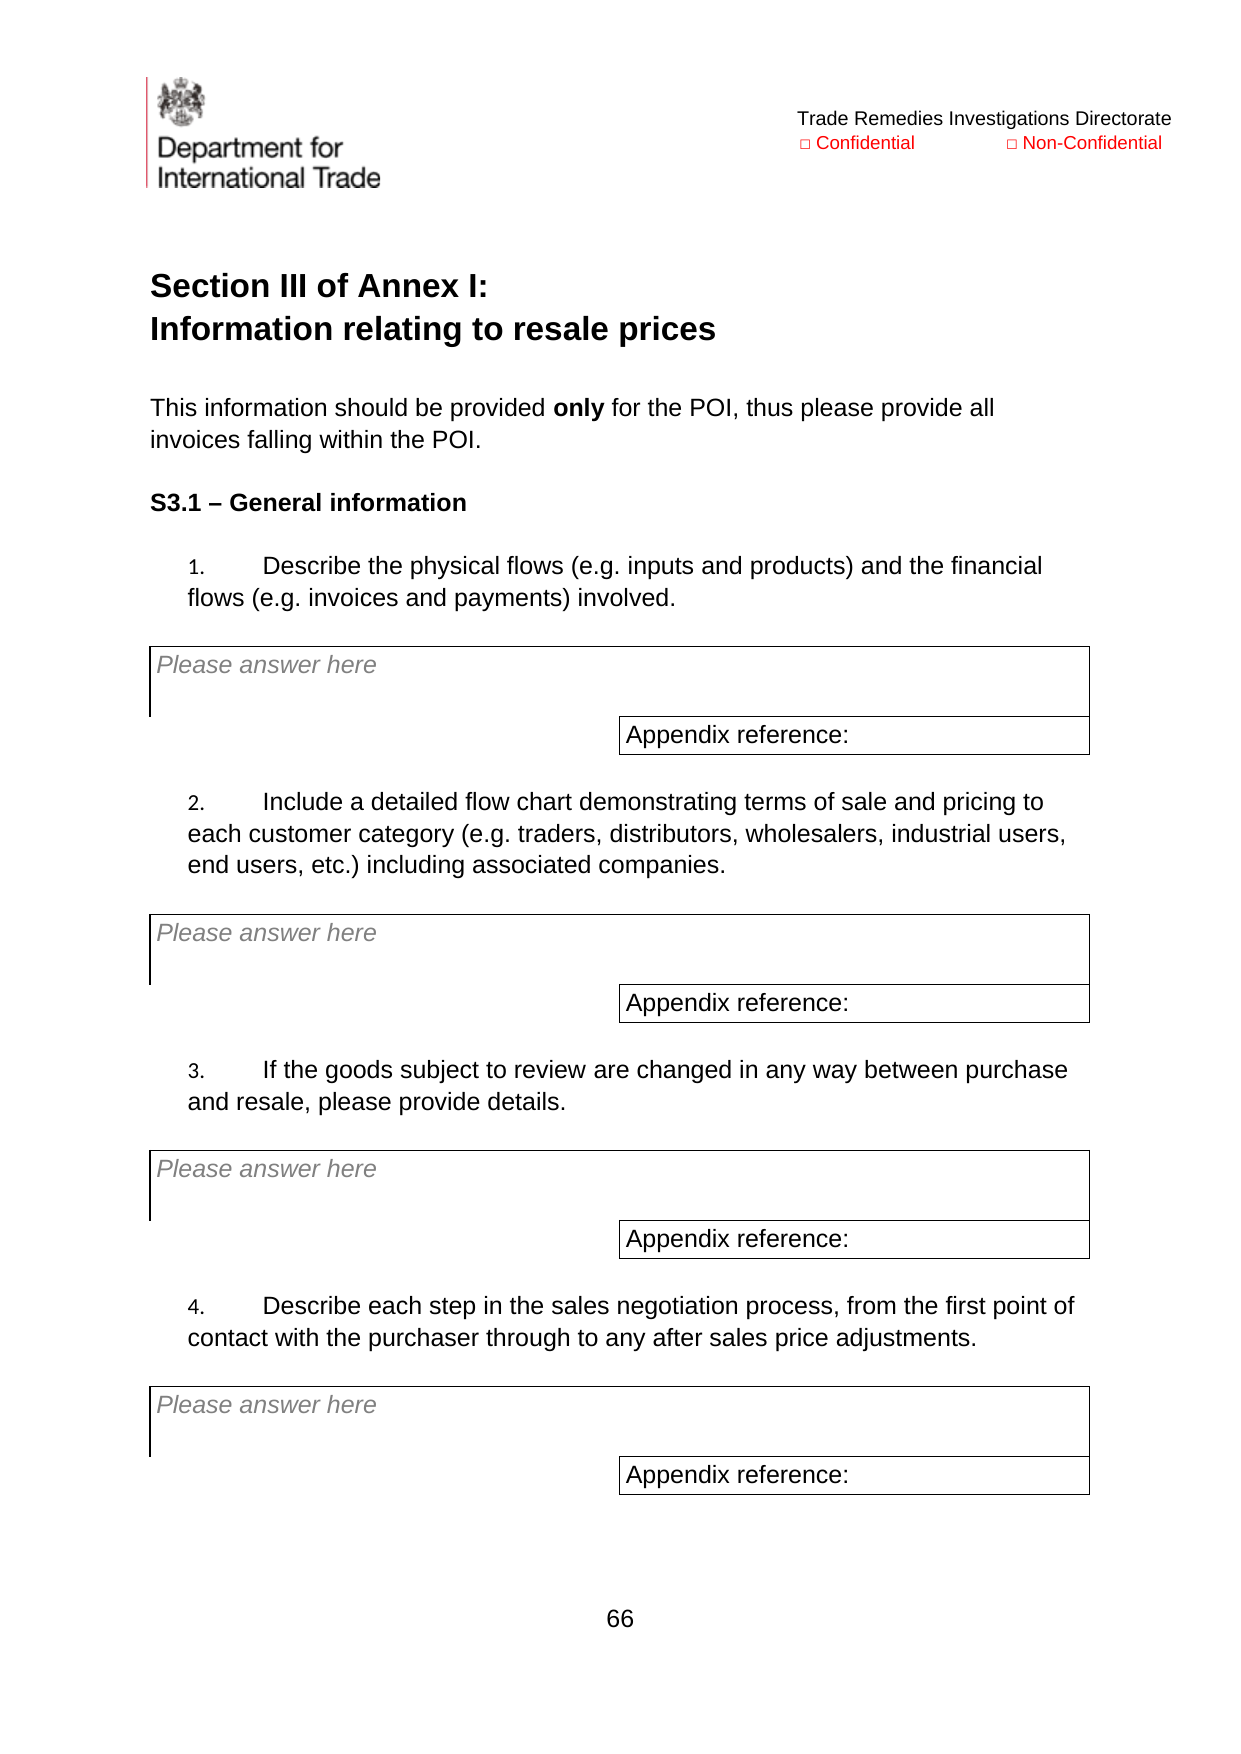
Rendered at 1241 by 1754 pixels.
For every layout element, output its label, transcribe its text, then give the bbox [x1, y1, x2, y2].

table_cell [150, 1221, 619, 1258]
table_cell Appendix reference: [620, 1221, 1089, 1258]
table_cell Appendix reference: [620, 1457, 1089, 1494]
list Describe each step in the sales negotiation process, from the first point of contact with the purchaser through to any after sales price adjustments. [187, 1291, 1090, 1352]
table_header Please answer here [151, 1151, 1089, 1220]
table_cell [150, 717, 619, 754]
text This information should be provided only for the POI, thus please provide all invoices falling within the POI. [150, 393, 1090, 453]
list Include a detailed flow chart demonstrating terms of sale and pricing to each customer category (e.g. traders, distributors, wholesalers, industrial users, end users, etc.) including associated companies. [187, 787, 1090, 879]
table_cell Appendix reference: [620, 985, 1089, 1022]
table_cell Appendix reference: [620, 717, 1089, 754]
table_header Please answer here [151, 1387, 1089, 1456]
table_header Please answer here [151, 647, 1089, 716]
table_header Please answer here [151, 915, 1089, 984]
list If the goods subject to review are changed in any way between purchase and resale, please provide details. [187, 1055, 1090, 1115]
subtitle Section III of Annex I: Information relating to resale prices [150, 266, 1090, 389]
table_cell [150, 985, 619, 1022]
table_cell [150, 1457, 619, 1494]
subtitle S3.1 – General information [150, 488, 1090, 516]
list Describe the physical flows (e.g. inputs and products) and the financial flows (e.g. invoices and payments) involved. [187, 551, 1090, 612]
